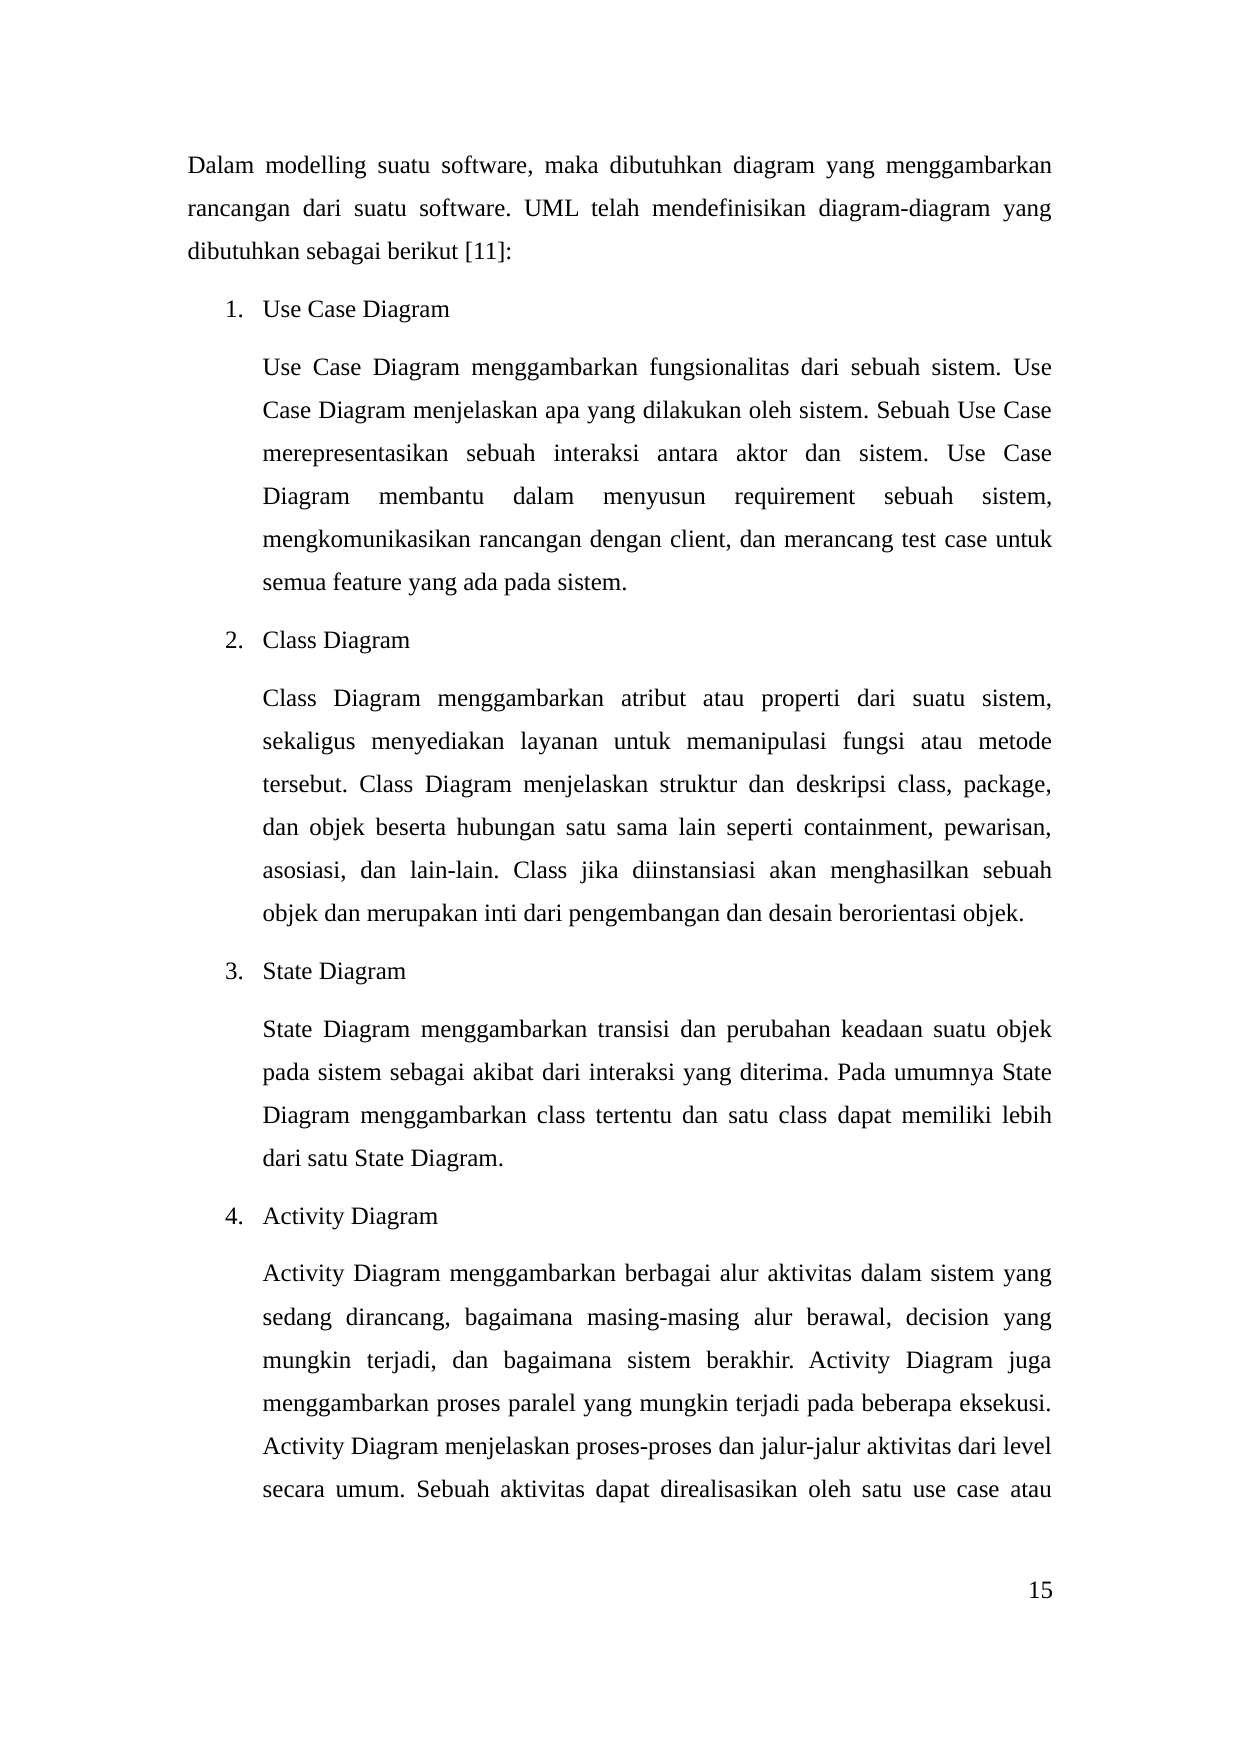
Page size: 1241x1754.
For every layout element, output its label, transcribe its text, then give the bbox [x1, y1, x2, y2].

list Use Case Diagram [225, 294, 1053, 323]
list Activity Diagram [225, 1201, 1053, 1229]
list Use Case Diagram menggambarkan fungsionalitas dari sebuah sistem. Use Case Diagram menjelaskan apa yang dilakukan oleh sistem. Sebuah Use Case merepresentasikan sebuah interaksi antara aktor dan sistem. Use Case Diagram membantu dalam menyusun requirement sebuah sistem, mengkomunikasikan rancangan dengan client, dan merancang test case untuk semua feature yang ada pada sistem. [225, 352, 1053, 596]
list State Diagram menggambarkan transisi dan perubahan keadaan suatu objek pada sistem sebagai akibat dari interaksi yang diterima. Pada umumnya State Diagram menggambarkan class tertentu dan satu class dapat memiliki lebih dari satu State Diagram. [225, 1014, 1053, 1172]
text Dalam modelling suatu software, maka dibutuhkan diagram yang menggambarkan rancangan dari suatu software. UML telah mendefinisikan diagram-diagram yang dibutuhkan sebagai berikut [11]: [187, 150, 1053, 265]
list State Diagram [225, 956, 1053, 985]
list Class Diagram [225, 625, 1053, 654]
list Class Diagram menggambarkan atribut atau properti dari suatu sistem, sekaligus menyediakan layanan untuk memanipulasi fungsi atau metode tersebut. Class Diagram menjelaskan struktur dan deskripsi class, package, dan objek beserta hubungan satu sama lain seperti containment, pewarisan, asosiasi, dan lain-lain. Class jika diinstansiasi akan menghasilkan sebuah objek dan merupakan inti dari pengembangan dan desain berorientasi objek. [225, 683, 1053, 927]
list Activity Diagram menggambarkan berbagai alur aktivitas dalam sistem yang sedang dirancang, bagaimana masing-masing alur berawal, decision yang mungkin terjadi, dan bagaimana sistem berakhir. Activity Diagram juga menggambarkan proses paralel yang mungkin terjadi pada beberapa eksekusi. Activity Diagram menjelaskan proses-proses dan jalur-jalur aktivitas dari level secara umum. Sebuah aktivitas dapat direalisasikan oleh satu use case atau [225, 1258, 1053, 1503]
